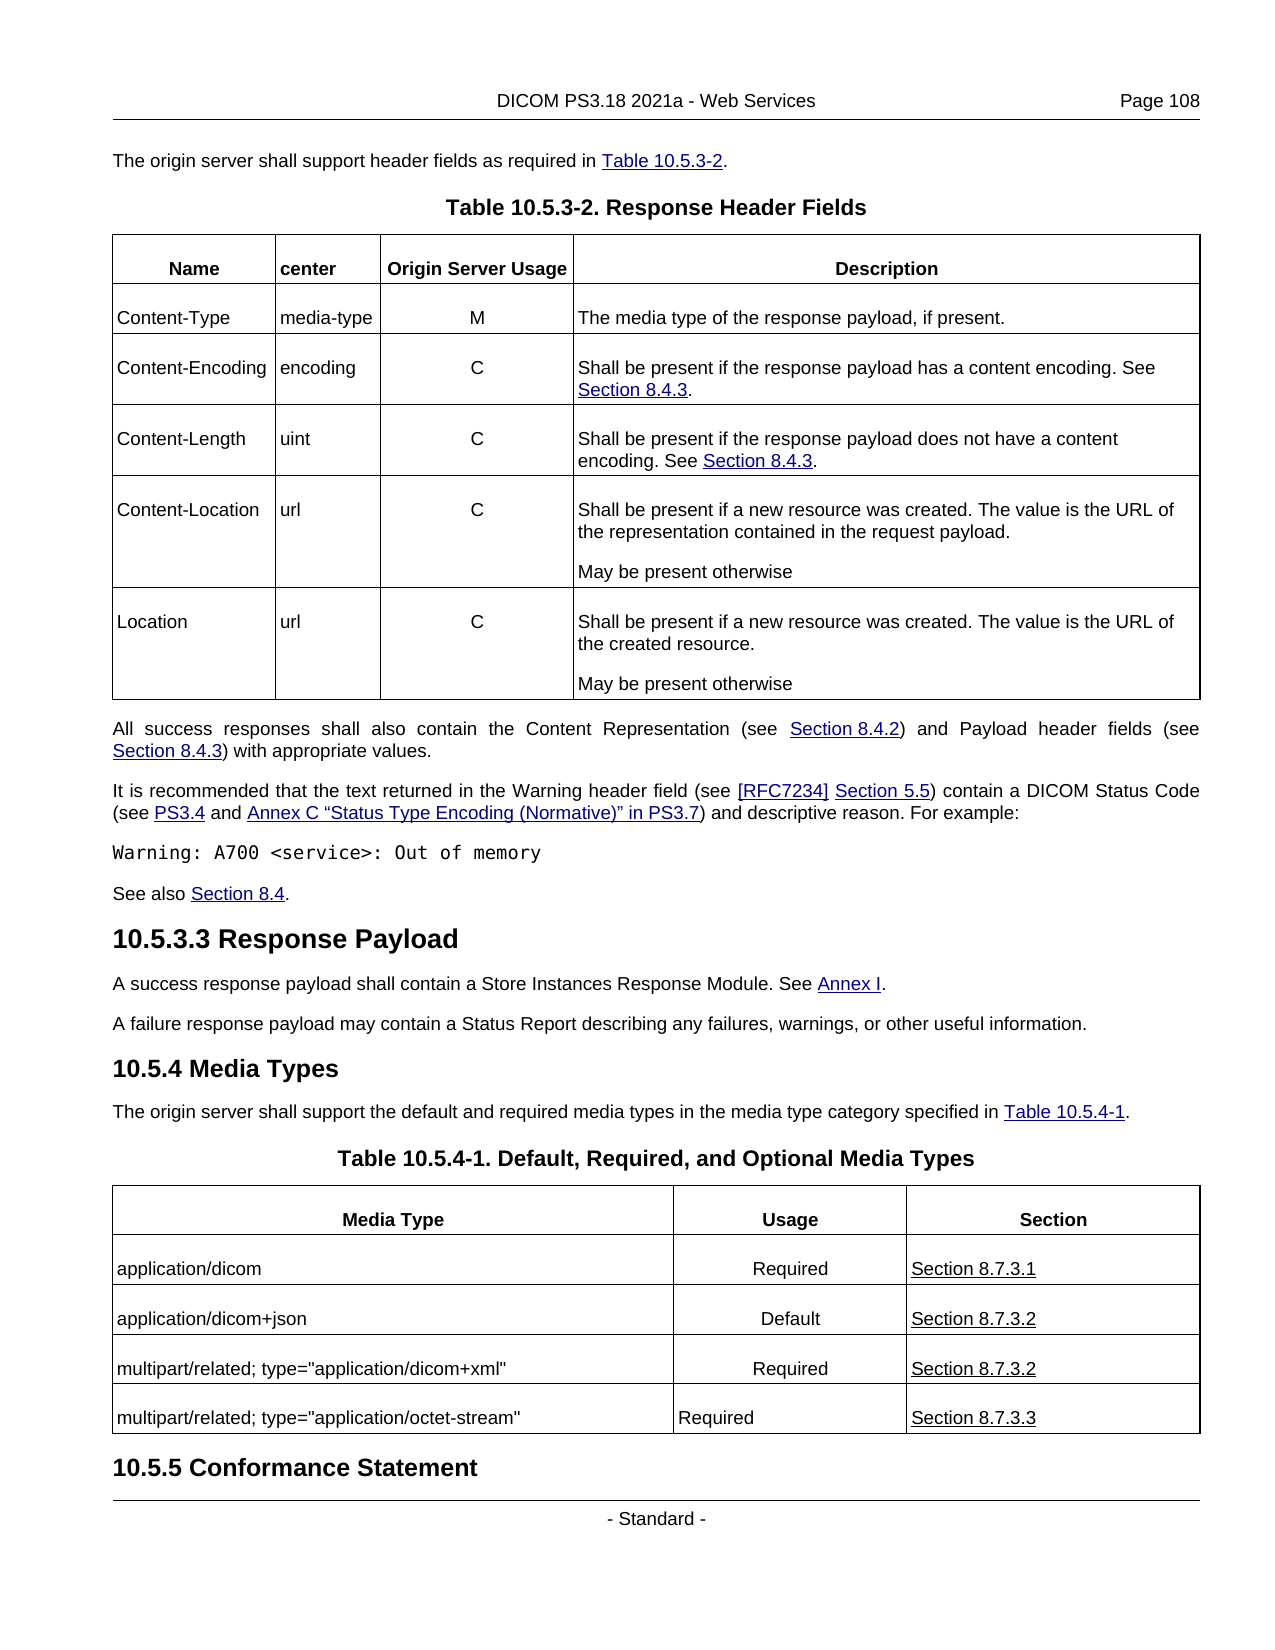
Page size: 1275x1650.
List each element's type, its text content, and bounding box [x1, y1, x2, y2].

text The origin server shall support header fields as required in Table 10.5.3-2. [112, 150, 1200, 172]
table_cell Required [674, 1384, 906, 1433]
table_cell C [381, 476, 573, 587]
table_header Description [574, 235, 1199, 283]
table_header center [276, 235, 380, 283]
text Warning: A700 <service>: Out of memory [112, 842, 1200, 864]
table_cell Section 8.7.3.2 [907, 1335, 1199, 1383]
table_cell application/dicom+json [113, 1285, 673, 1333]
table_cell media-type [276, 284, 380, 333]
table_cell Shall be present if the response payload has a content encoding. See Section 8.4.3. [574, 334, 1199, 404]
table_cell Location [113, 588, 275, 698]
table_cell Content-Encoding [113, 334, 275, 404]
text 10.5.4 Media Types [112, 1053, 1200, 1082]
table_cell Section 8.7.3.2 [907, 1285, 1199, 1333]
text All success responses shall also contain the Content Representation (see Section 8.4.2) and Payload header fields (see Section 8.4.3) with appropriate values. [112, 718, 1200, 761]
table_cell Required [674, 1335, 906, 1383]
table_cell Shall be present if the response payload does not have a content encoding. See Section 8.4.3. [574, 405, 1199, 475]
text A success response payload shall contain a Store Instances Response Module. See Annex I. [112, 973, 1200, 994]
table_cell C [381, 405, 573, 475]
table_cell application/dicom [113, 1235, 673, 1284]
text See also Section 8.4. [112, 883, 1200, 904]
table_cell Shall be present if a new resource was created. The value is the URL of the created resource. May be present otherwise [574, 588, 1199, 698]
table_header Name [113, 235, 275, 283]
table_cell C [381, 588, 573, 698]
text 10.5.5 Conformance Statement [112, 1453, 1200, 1481]
table_cell Default [674, 1285, 906, 1333]
table_cell uint [276, 405, 380, 475]
table_cell Content-Length [113, 405, 275, 475]
text Table 10.5.4-1. Default, Required, and Optional Media Types [112, 1145, 1200, 1171]
table_header Usage [674, 1186, 906, 1234]
text The origin server shall support the default and required media types in the media type category specified in Table 10.5.4-1. [112, 1101, 1200, 1123]
table_cell url [276, 588, 380, 698]
table_header Media Type [113, 1186, 673, 1234]
table_cell M [381, 284, 573, 333]
text It is recommended that the text returned in the Warning header field (see [RFC7234] Section 5.5) contain a DICOM Status Code (see PS3.4 and Annex C “Status Type Encoding (Normative)” in PS3.7) and descriptive reason. For example: [112, 780, 1200, 823]
table_cell multipart/related; type="application/octet-stream" [113, 1384, 673, 1433]
table_header Origin Server Usage [381, 235, 573, 283]
table_cell Required [674, 1235, 906, 1284]
text Table 10.5.3-2. Response Header Fields [112, 194, 1200, 220]
table_header Section [907, 1186, 1199, 1234]
table_cell Section 8.7.3.1 [907, 1235, 1199, 1284]
text A failure response payload may contain a Status Report describing any failures, warnings, or other useful information. [112, 1013, 1200, 1035]
table_cell Shall be present if a new resource was created. The value is the URL of the representation contained in the request payload. May be present otherwise [574, 476, 1199, 587]
text 10.5.3.3 Response Payload [112, 923, 1200, 954]
table_cell Content-Type [113, 284, 275, 333]
table_cell Section 8.7.3.3 [907, 1384, 1199, 1433]
table_cell multipart/related; type="application/dicom+xml" [113, 1335, 673, 1383]
table_cell C [381, 334, 573, 404]
table_cell Content-Location [113, 476, 275, 587]
table_cell url [276, 476, 380, 587]
table_cell The media type of the response payload, if present. [574, 284, 1199, 333]
table_cell encoding [276, 334, 380, 404]
